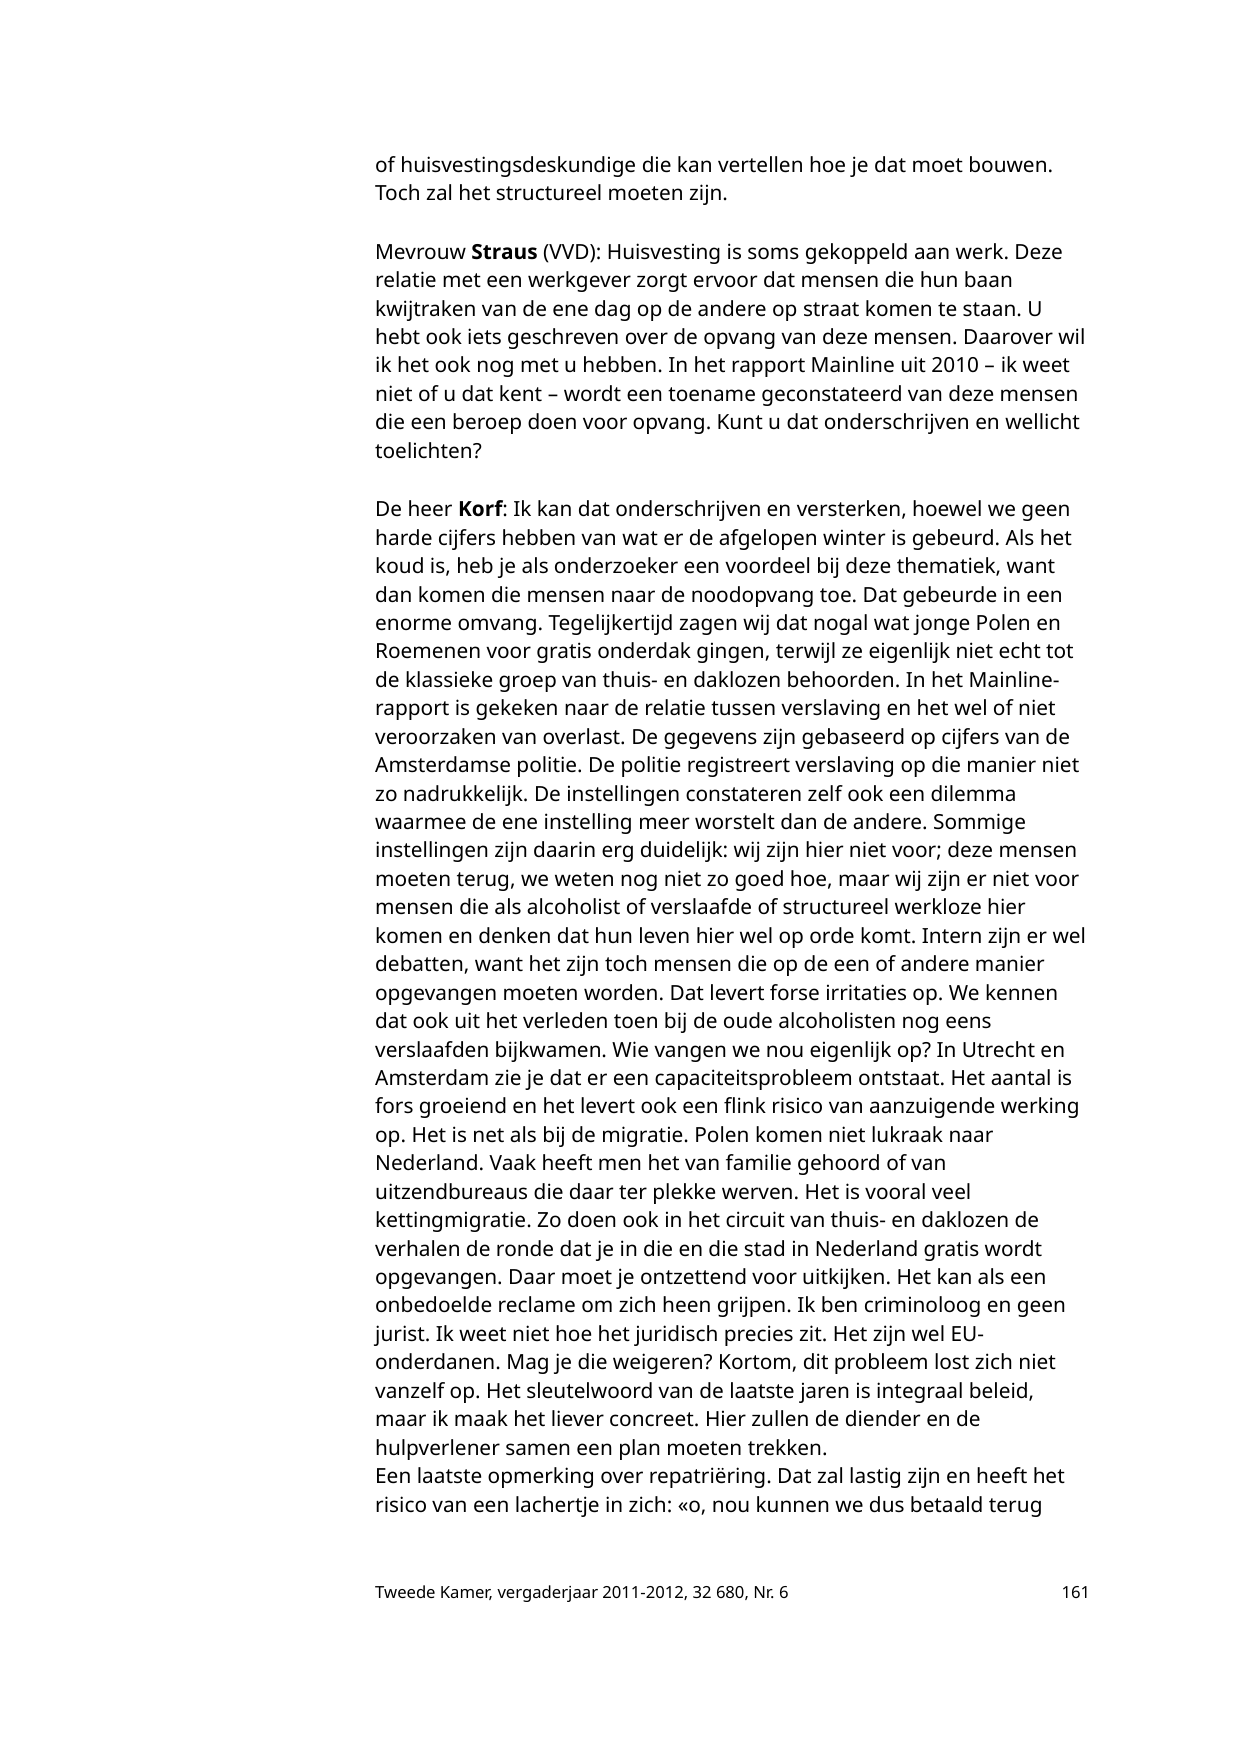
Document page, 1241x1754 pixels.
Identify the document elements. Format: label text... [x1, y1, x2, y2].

text De heer Korf: Ik kan dat onderschrijven en versterken, hoewel we geen harde cijfers hebben van wat er de afgelopen winter is gebeurd. Als het koud is, heb je als onderzoeker een voordeel bij deze thematiek, want dan komen die mensen naar de noodopvang toe. Dat gebeurde in een enorme omvang. Tegelijkertijd zagen wij dat nogal wat jonge Polen en Roemenen voor gratis onderdak gingen, terwijl ze eigenlijk niet echt tot de klassieke groep van thuis- en daklozen behoorden. In het Mainline-rapport is gekeken naar de relatie tussen verslaving en het wel of niet veroorzaken van overlast. De gegevens zijn gebaseerd op cijfers van de Amsterdamse politie. De politie registreert verslaving op die manier niet zo nadrukkelijk. De instellingen constateren zelf ook een dilemma waarmee de ene instelling meer worstelt dan de andere. Sommige instellingen zijn daarin erg duidelijk: wij zijn hier niet voor; deze mensen moeten terug, we weten nog niet zo goed hoe, maar wij zijn er niet voor mensen die als alcoholist of verslaafde of structureel werkloze hier komen en denken dat hun leven hier wel op orde komt. Intern zijn er wel debatten, want het zijn toch mensen die op de een of andere manier opgevangen moeten worden. Dat levert forse irritaties op. We kennen dat ook uit het verleden toen bij de oude alcoholisten nog eens verslaafden bijkwamen. Wie vangen we nou eigenlijk op? In Utrecht en Amsterdam zie je dat er een capaciteitsprobleem ontstaat. Het aantal is fors groeiend en het levert ook een flink risico van aanzuigende werking op. Het is net als bij de migratie. Polen komen niet lukraak naar Nederland. Vaak heeft men het van familie gehoord of van uitzendbureaus die daar ter plekke werven. Het is vooral veel kettingmigratie. Zo doen ook in het circuit van thuis- en daklozen de verhalen de ronde dat je in die en die stad in Nederland gratis wordt opgevangen. Daar moet je ontzettend voor uitkijken. Het kan als een onbedoelde reclame om zich heen grijpen. Ik ben criminoloog en geen jurist. Ik weet niet hoe het juridisch precies zit. Het zijn wel EU-onderdanen. Mag je die weigeren? Kortom, dit probleem lost zich niet vanzelf op. Het sleutelwoord van de laatste jaren is integraal beleid, maar ik maak het liever concreet. Hier zullen de diender en de hulpverlener samen een plan moeten trekken. [375, 494, 1090, 1461]
text Mevrouw Straus (VVD): Huisvesting is soms gekoppeld aan werk. Deze relatie met een werkgever zorgt ervoor dat mensen die hun baan kwijtraken van de ene dag op de andere op straat komen te staan. U hebt ook iets geschreven over de opvang van deze mensen. Daarover wil ik het ook nog met u hebben. In het rapport Mainline uit 2010 – ik weet niet of u dat kent – wordt een toename geconstateerd van deze mensen die een beroep doen voor opvang. Kunt u dat onderschrijven en wellicht toelichten? [375, 237, 1090, 464]
text of huisvestingsdeskundige die kan vertellen hoe je dat moet bouwen. Toch zal het structureel moeten zijn. [375, 150, 1090, 207]
text Een laatste opmerking over repatriëring. Dat zal lastig zijn en heeft het risico van een lachertje in zich: «o, nou kunnen we dus betaald terug [375, 1461, 1090, 1518]
